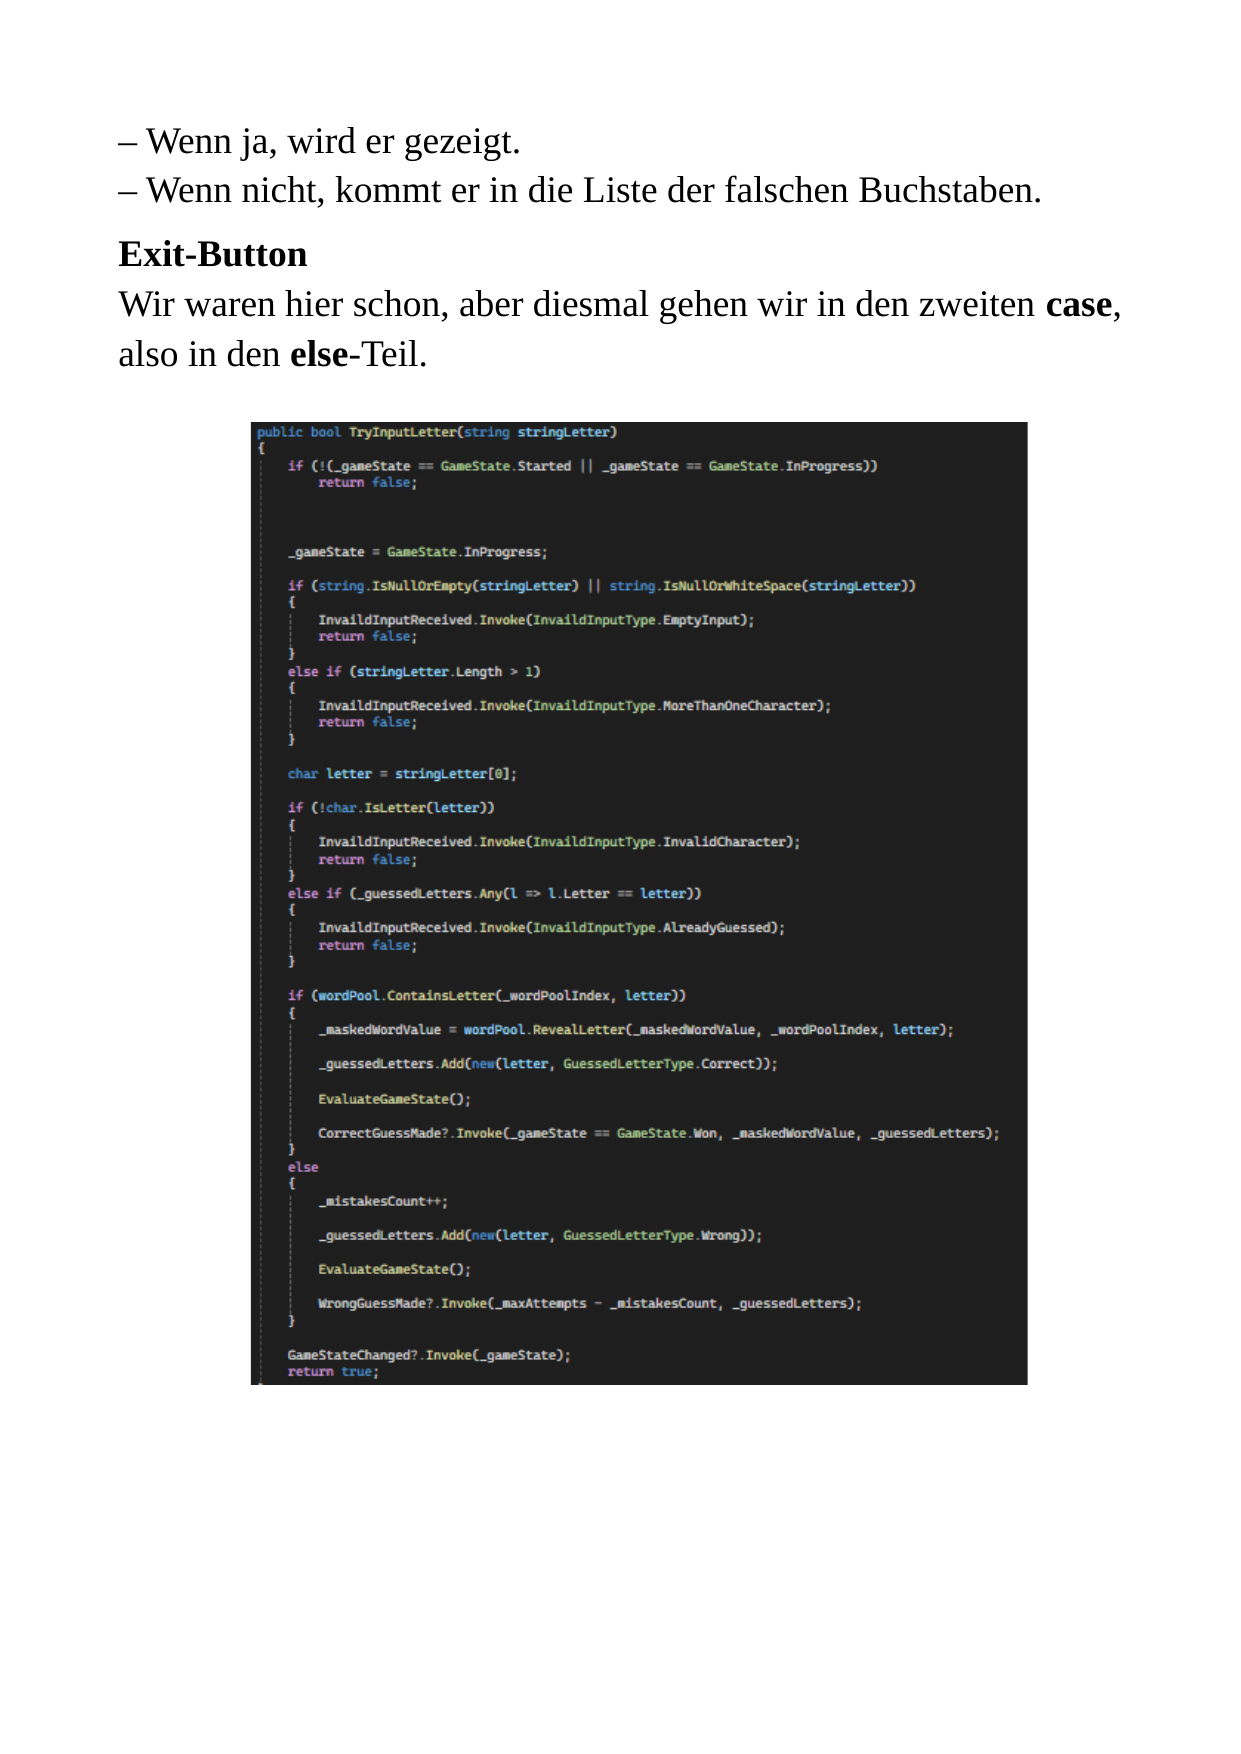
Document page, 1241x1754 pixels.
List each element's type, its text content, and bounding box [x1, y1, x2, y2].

picture [250, 422, 1028, 1385]
text – Wenn ja, wird er gezeigt. – Wenn nicht, kommt er in die Liste der falschen Buchstaben. [118, 118, 1122, 211]
text Exit-Button Wir waren hier schon, aber diesmal gehen wir in den zweiten case, also in den else-Teil. [118, 232, 1122, 374]
